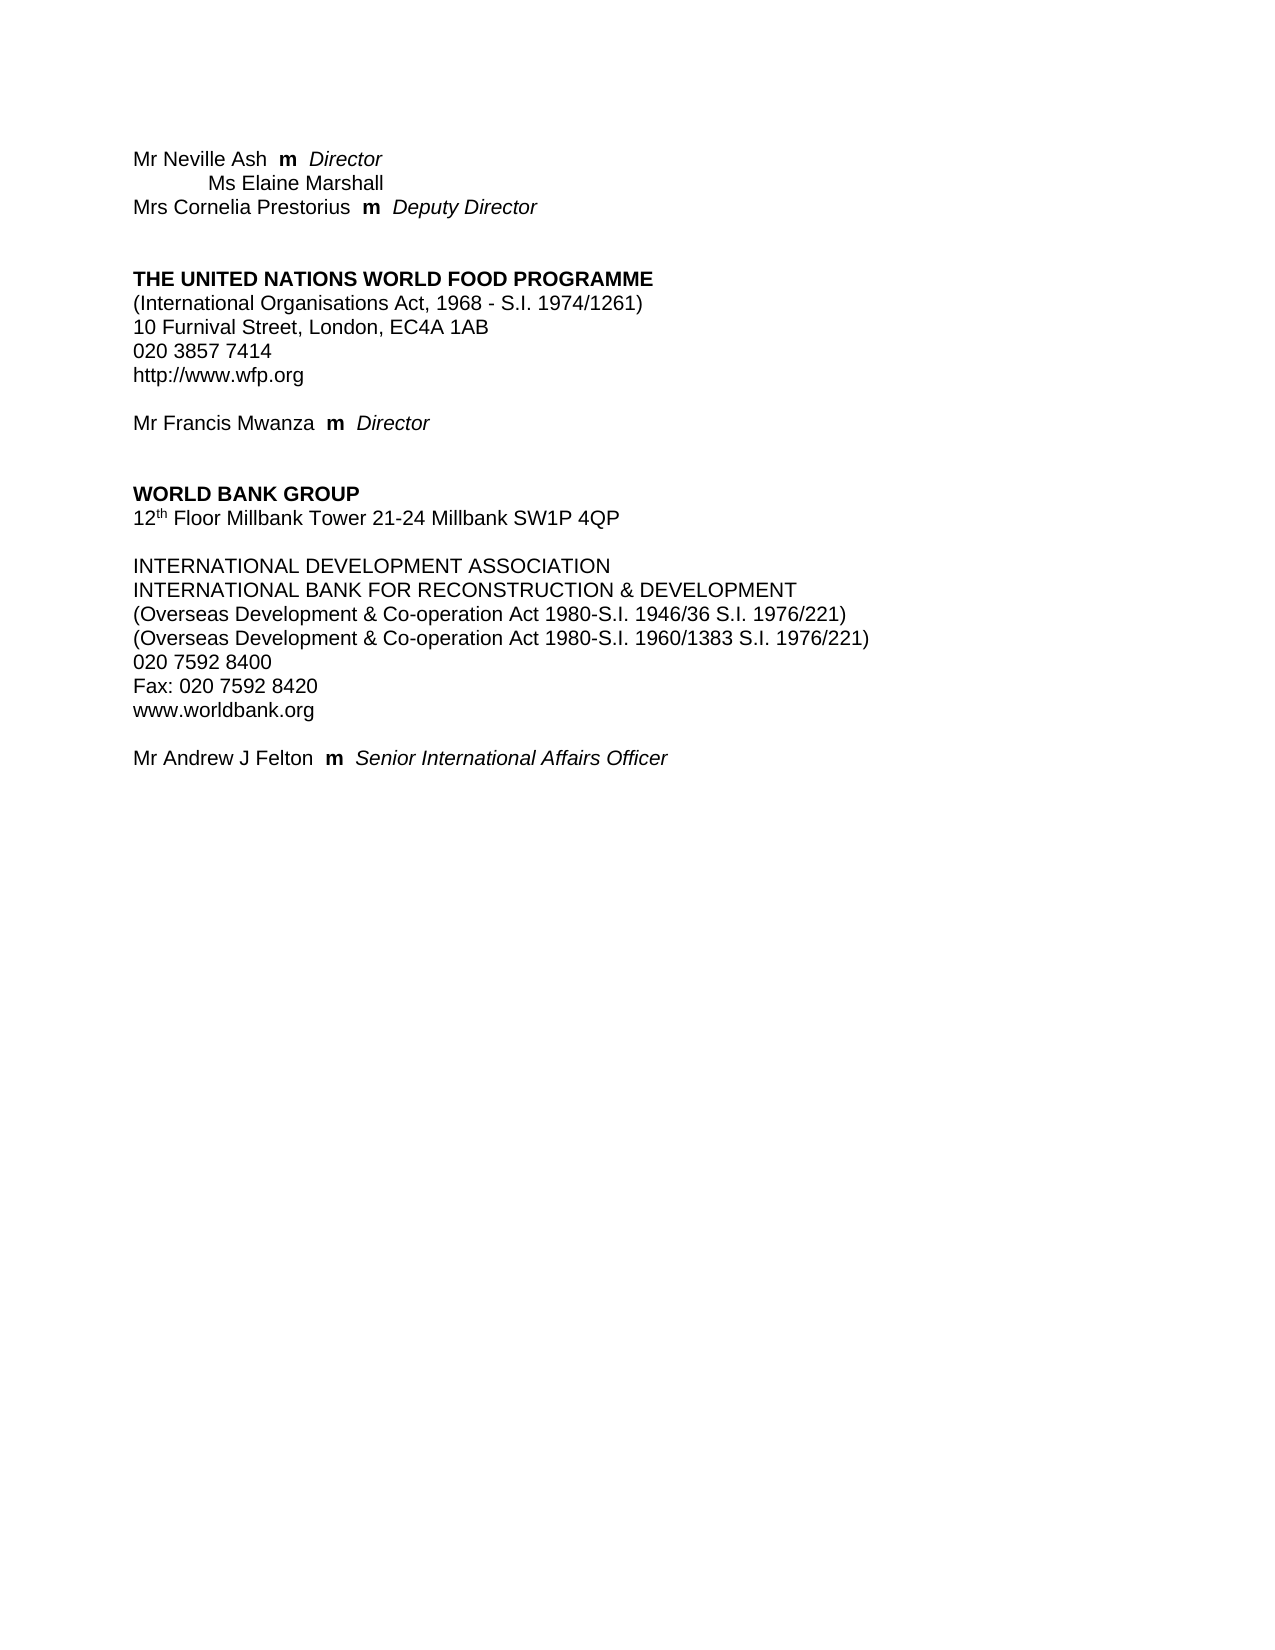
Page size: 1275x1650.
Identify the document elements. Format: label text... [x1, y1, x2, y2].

text INTERNATIONAL BANK FOR RECONSTRUCTION & DEVELOPMENT [133, 578, 1181, 602]
text 020 7592 8400 [133, 650, 1181, 674]
text (Overseas Development & Co-operation Act 1980-S.I. 1946/36 S.I. 1976/221) [133, 602, 1181, 626]
text Ms Elaine Marshall [133, 171, 1181, 195]
text THE UNITED NATIONS WORLD FOOD PROGRAMME [133, 267, 1181, 291]
text (Overseas Development & Co-operation Act 1980-S.I. 1960/1383 S.I. 1976/221) [133, 626, 1181, 650]
text 10 Furnival Street, London, EC4A 1AB [133, 314, 1181, 338]
text Mr Francis Mwanza m Director [133, 410, 1181, 434]
text 12th Floor Millbank Tower 21-24 Millbank SW1P 4QP [133, 506, 1181, 530]
text Mr Neville Ash m Director [133, 147, 1181, 171]
text (International Organisations Act, 1968 - S.I. 1974/1261) [133, 291, 1181, 314]
text Mrs Cornelia Prestorius m Deputy Director [133, 195, 1181, 219]
text 020 3857 7414 [133, 338, 1181, 362]
text www.worldbank.org [133, 698, 1181, 722]
text INTERNATIONAL DEVELOPMENT ASSOCIATION [133, 554, 1181, 578]
text Mr Andrew J Felton m Senior International Affairs Officer [133, 746, 1181, 770]
text Fax: 020 7592 8420 [133, 674, 1181, 698]
text WORLD BANK GROUP [133, 482, 1181, 506]
text http://www.wfp.org [133, 362, 1181, 386]
